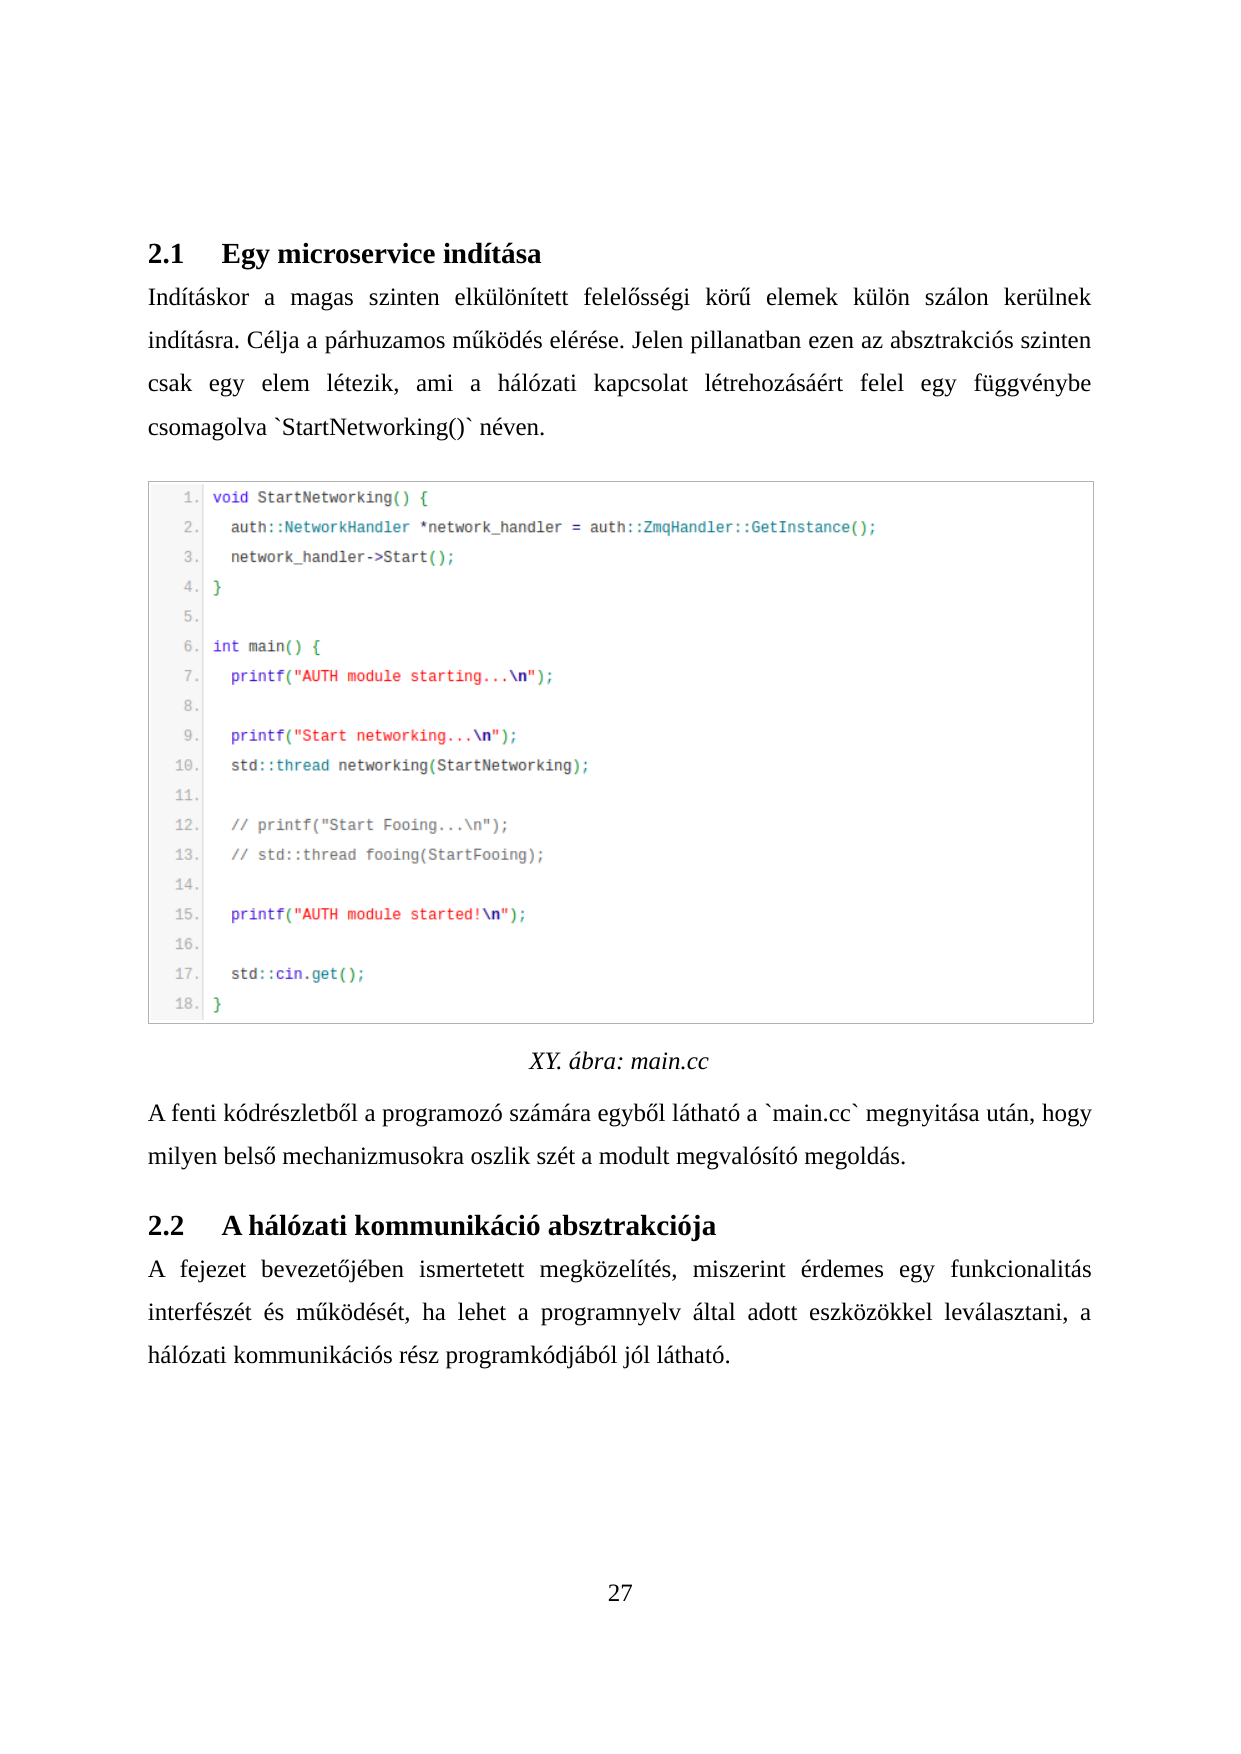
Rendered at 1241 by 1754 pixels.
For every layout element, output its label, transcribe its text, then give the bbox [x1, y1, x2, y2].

text A fenti kódrészletből a programozó számára egyből látható a `main.cc` megnyitása után, hogy milyen belső mechanizmusokra oszlik szét a modult megvalósító megoldás. [148, 1098, 1093, 1170]
text XY. ábra: main.cc [148, 1046, 1093, 1075]
subtitle Egy microservice indítása [148, 236, 1093, 270]
text A fejezet bevezetőjében ismertetett megközelítés, miszerint érdemes egy funkcionalitás interfészét és működését, ha lehet a programnyelv által adott eszközökkel leválasztani, a hálózati kommunikációs rész programkódjából jól látható. [148, 1254, 1093, 1369]
picture [150, 484, 1090, 1020]
text Indításkor a magas szinten elkülönített felelősségi körű elemek külön szálon kerülnek indításra. Célja a párhuzamos működés elérése. Jelen pillanatban ezen az absztrakciós szinten csak egy elem létezik, ami a hálózati kapcsolat létrehozásáért felel egy függvénybe csomagolva `StartNetworking()` néven. [148, 282, 1093, 440]
subtitle A hálózati kommunikáció absztrakciója [148, 1208, 1093, 1241]
